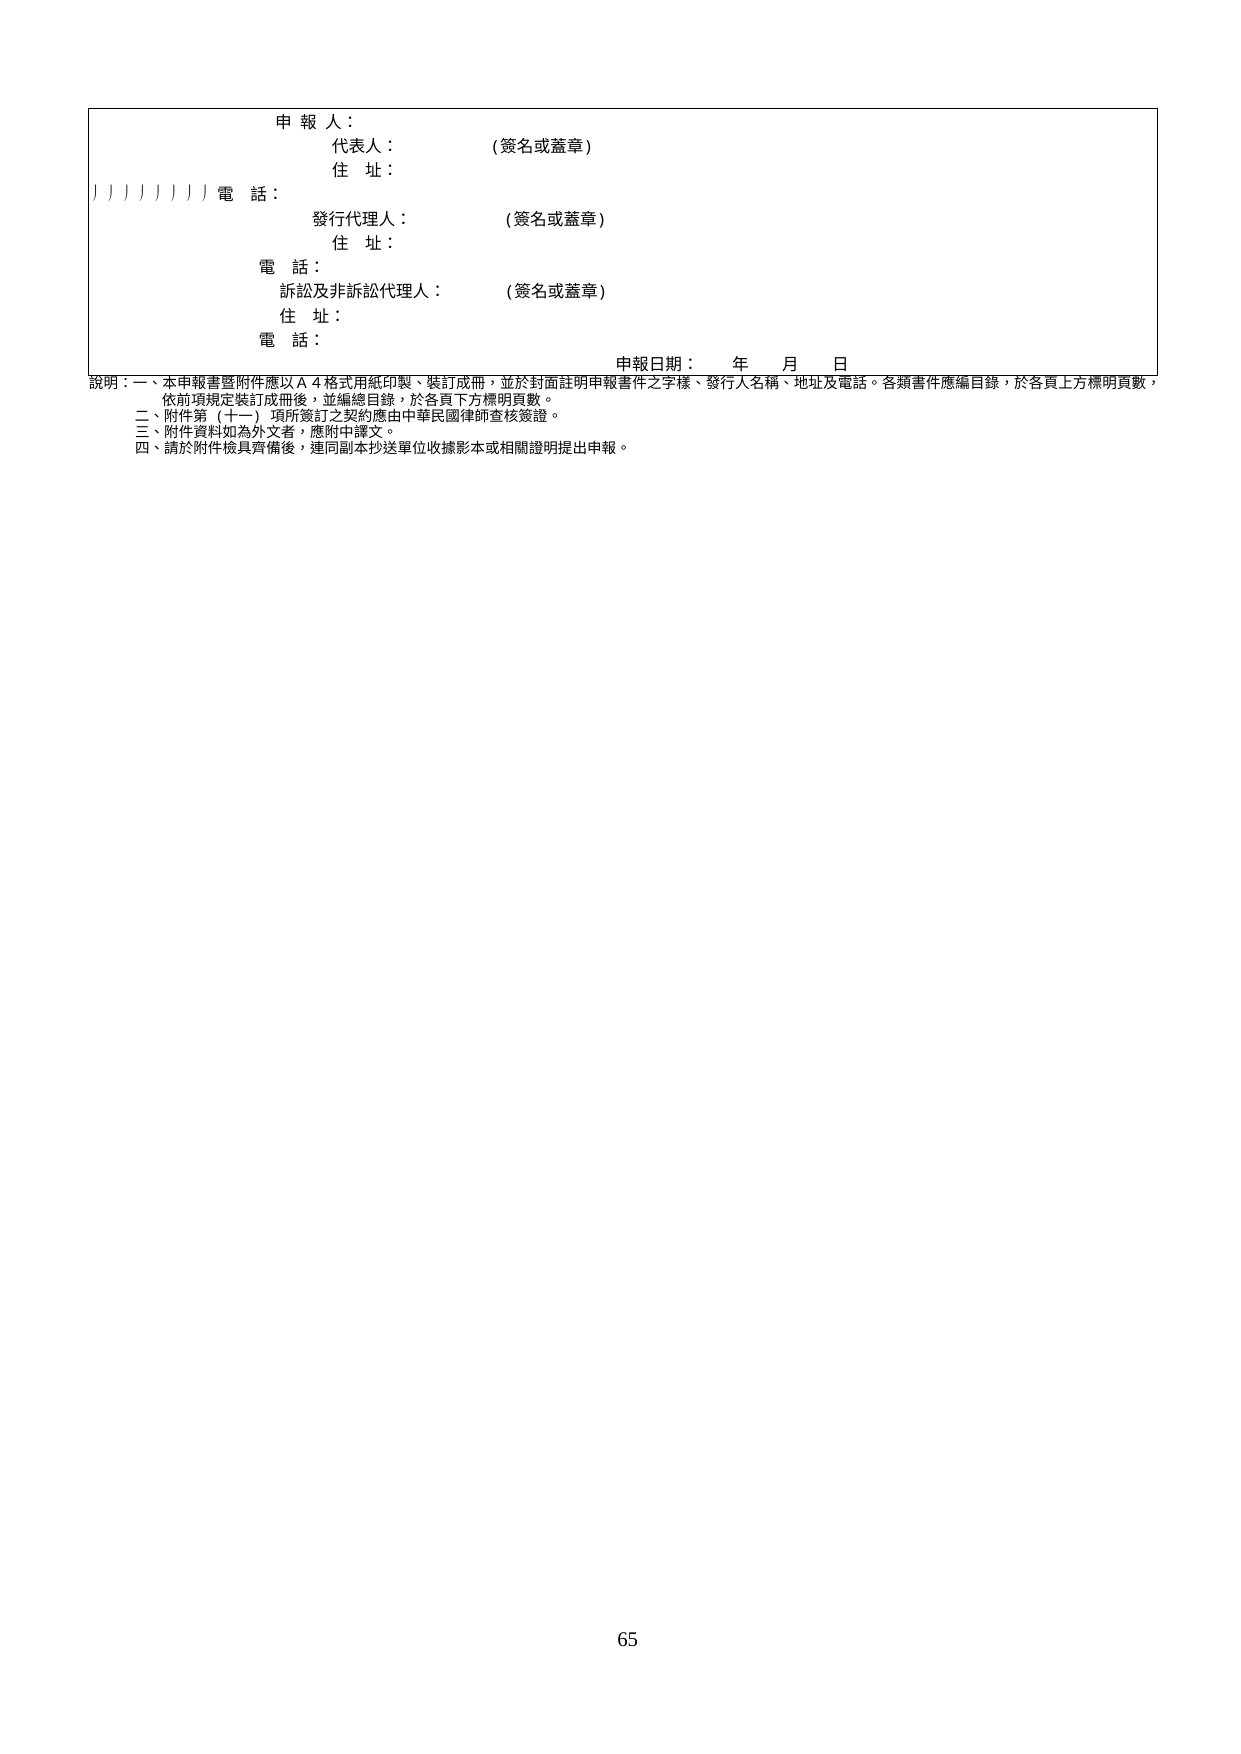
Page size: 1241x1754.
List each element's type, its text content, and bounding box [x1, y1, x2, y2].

text 說明：一、本申報書暨附件應以Ａ４格式用紙印製、裝訂成冊，並於封面註明申報書件之字樣、發行人名稱、地址及電話。各類書件應編目錄，於各頁上方標明頁數，依前項規定裝訂成冊後，並編總目錄，於各頁下方標明頁數。 [89, 376, 1166, 408]
table_cell 申 報 人： 代表人： (簽名或蓋章) 住 址：         電 話： 發行代理人： (簽名或蓋章) 住 址： 電 話： 訴訟及非訴訟代理人： (簽名或蓋章) 住 址： 電 話： 申報日期： 年 月 日 [89, 109, 1157, 375]
text 四、請於附件檢具齊備後，連同副本抄送單位收據影本或相關證明提出申報。 [89, 440, 1166, 456]
text 二、附件第 (十一) 項所簽訂之契約應由中華民國律師查核簽證。 [134, 408, 1166, 424]
text 三、附件資料如為外文者，應附中譯文。 [89, 424, 1166, 440]
